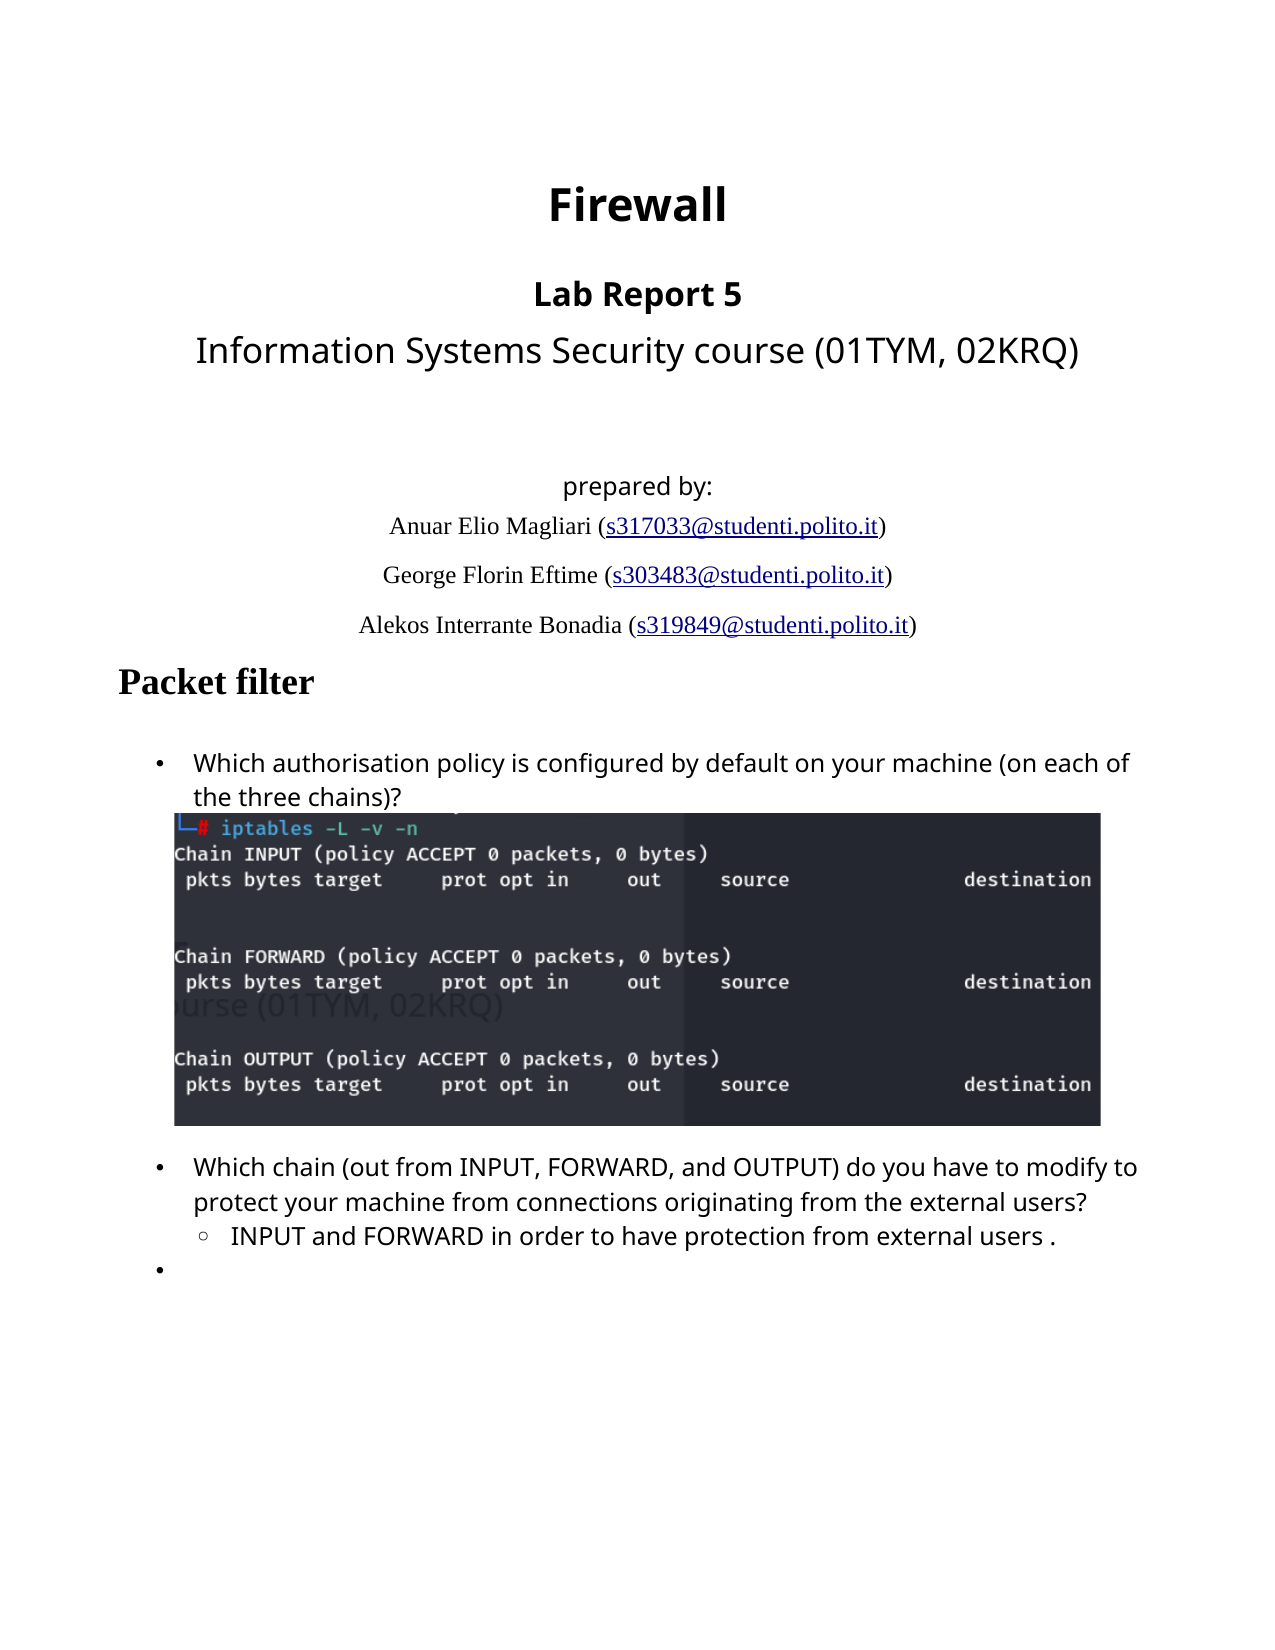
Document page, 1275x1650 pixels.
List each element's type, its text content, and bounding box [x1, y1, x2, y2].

text Information Systems Security course (01TYM, 02KRQ) [118, 325, 1157, 422]
list Which chain (out from INPUT, FORWARD, and OUTPUT) do you have to modify to protect your machine from connections originating from the external users? [156, 1150, 1157, 1218]
subtitle Lab Report 5 [118, 271, 1157, 316]
subtitle Anuar Elio Magliari (s317033@studenti.polito.it) [118, 511, 1157, 540]
text Packet filter [118, 659, 1157, 702]
picture [174, 813, 1101, 1126]
list Which authorisation policy is configured by default on your machine (on each of the three chains)? [156, 746, 1157, 814]
subtitle Firewall [118, 173, 1157, 235]
subtitle George Florin Eftime (s303483@studenti.polito.it) [118, 561, 1157, 589]
subtitle Alekos Interrante Bonadia (s319849@studenti.polito.it) [118, 610, 1157, 639]
subtitle prepared by: [118, 469, 1157, 503]
list INPUT and FORWARD in order to have protection from external users . [193, 1218, 1157, 1252]
